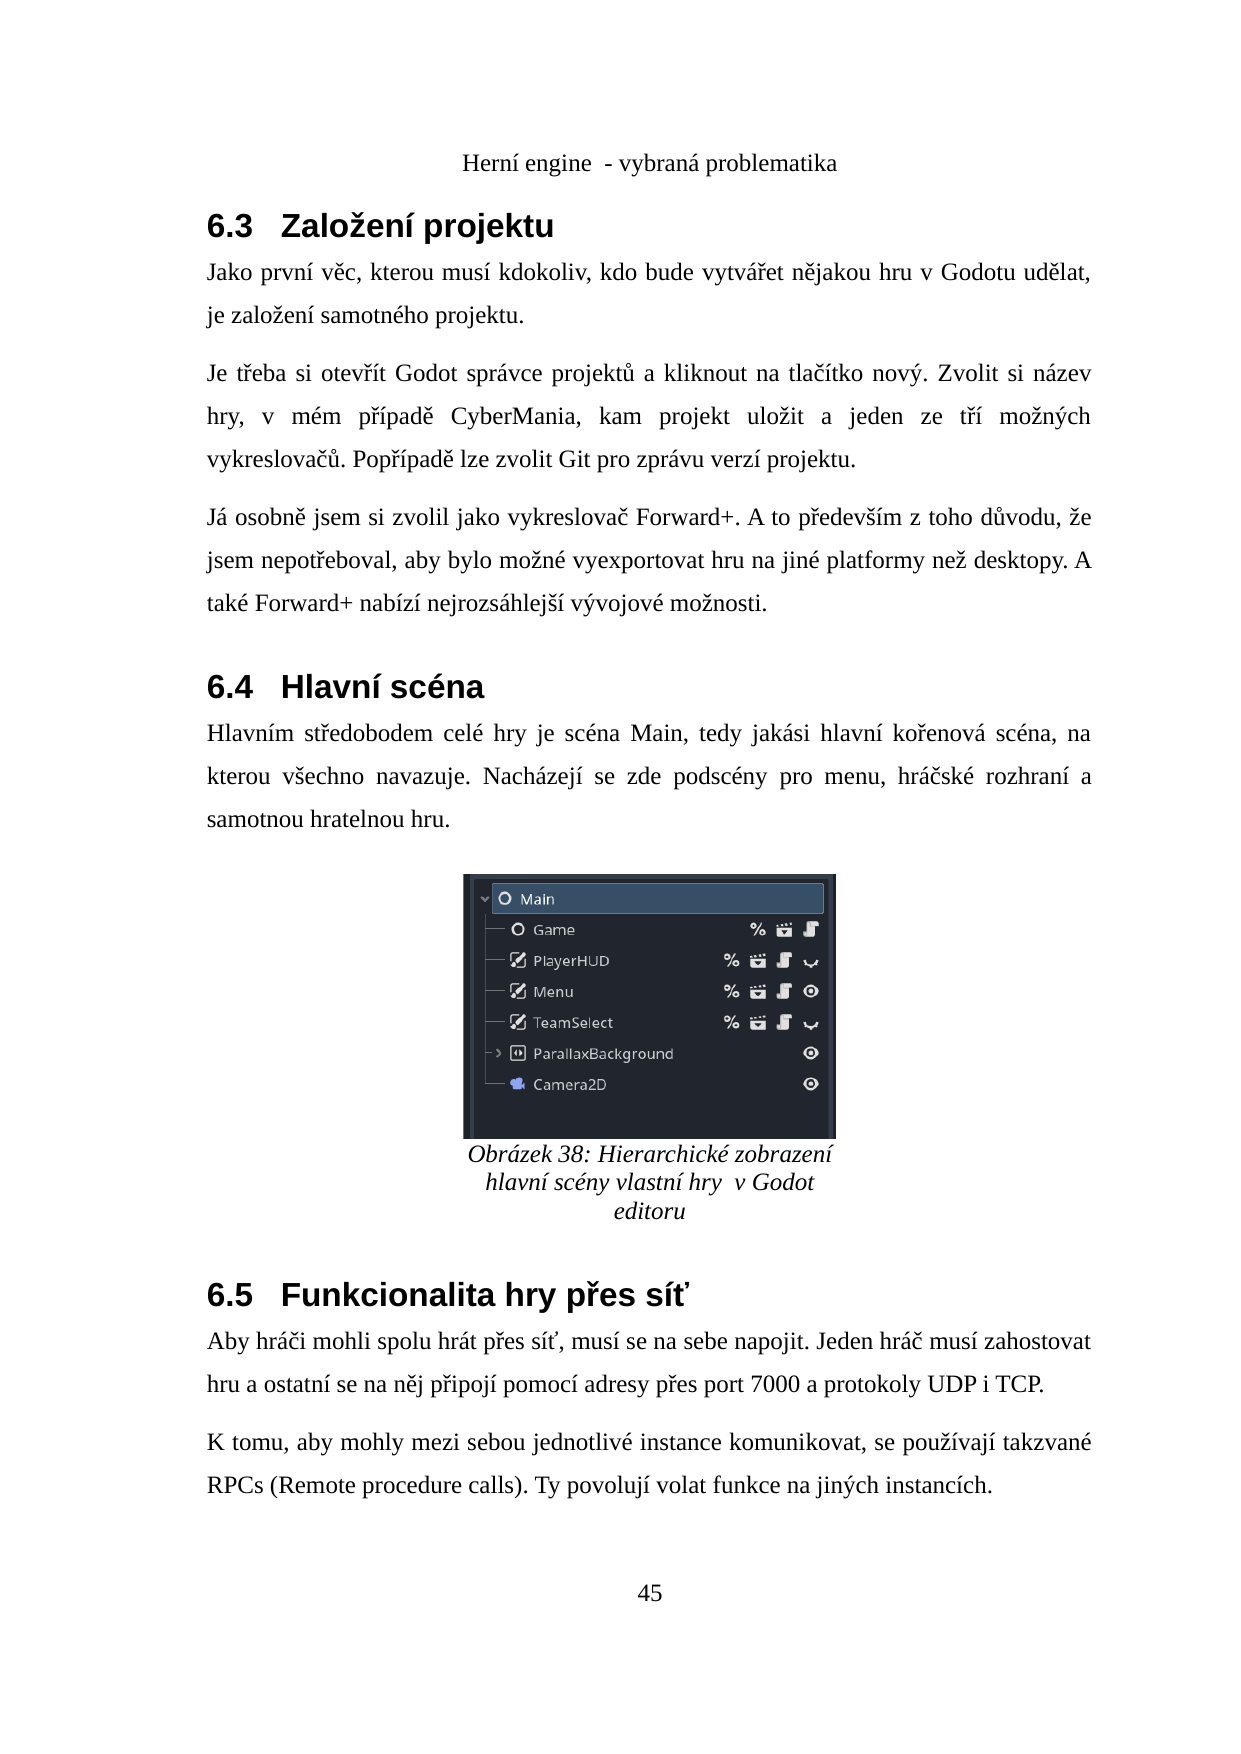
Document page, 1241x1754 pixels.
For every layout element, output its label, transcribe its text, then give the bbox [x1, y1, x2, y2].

text Aby hráči mohli spolu hrát přes síť, musí se na sebe napojit. Jeden hráč musí zahostovat hru a ostatní se na něj připojí pomocí adresy přes port 7000 a protokoly UDP i TCP. [207, 1326, 1093, 1398]
text K tomu, aby mohly mezi sebou jednotlivé instance komunikovat, se používají takzvané RPCs (Remote procedure calls). Ty povolují volat funkce na jiných instancích. [207, 1427, 1093, 1498]
text Je třeba si otevřít Godot správce projektů a kliknout na tlačítko nový. Zvolit si název hry, v mém případě CyberMania, kam projekt uložit a jeden ze tří možných vykreslovačů. Popřípadě lze zvolit Git pro zprávu verzí projektu. [207, 358, 1093, 473]
subtitle Hlavní scéna [207, 667, 1093, 706]
subtitle Založení projektu [207, 207, 1093, 245]
text Obrázek 38: Hierarchické zobrazení hlavní scény vlastní hry v Godot editoru [463, 1139, 836, 1225]
text Já osobně jsem si zvolil jako vykreslovač Forward+. A to především z toho důvodu, že jsem nepotřeboval, aby bylo možné vyexportovat hru na jiné platformy než desktopy. A také Forward+ nabízí nejrozsáhlejší vývojové možnosti. [207, 502, 1093, 617]
picture [463, 874, 836, 1139]
text Hlavním středobodem celé hry je scéna Main, tedy jakási hlavní kořenová scéna, na kterou všechno navazuje. Nacházejí se zde podscény pro menu, hráčské rozhraní a samotnou hratelnou hru. [207, 718, 1093, 833]
subtitle Funkcionalita hry přes síť [207, 1275, 1093, 1313]
text Jako první věc, kterou musí kdokoliv, kdo bude vytvářet nějakou hru v Godotu udělat, je založení samotného projektu. [207, 257, 1093, 329]
